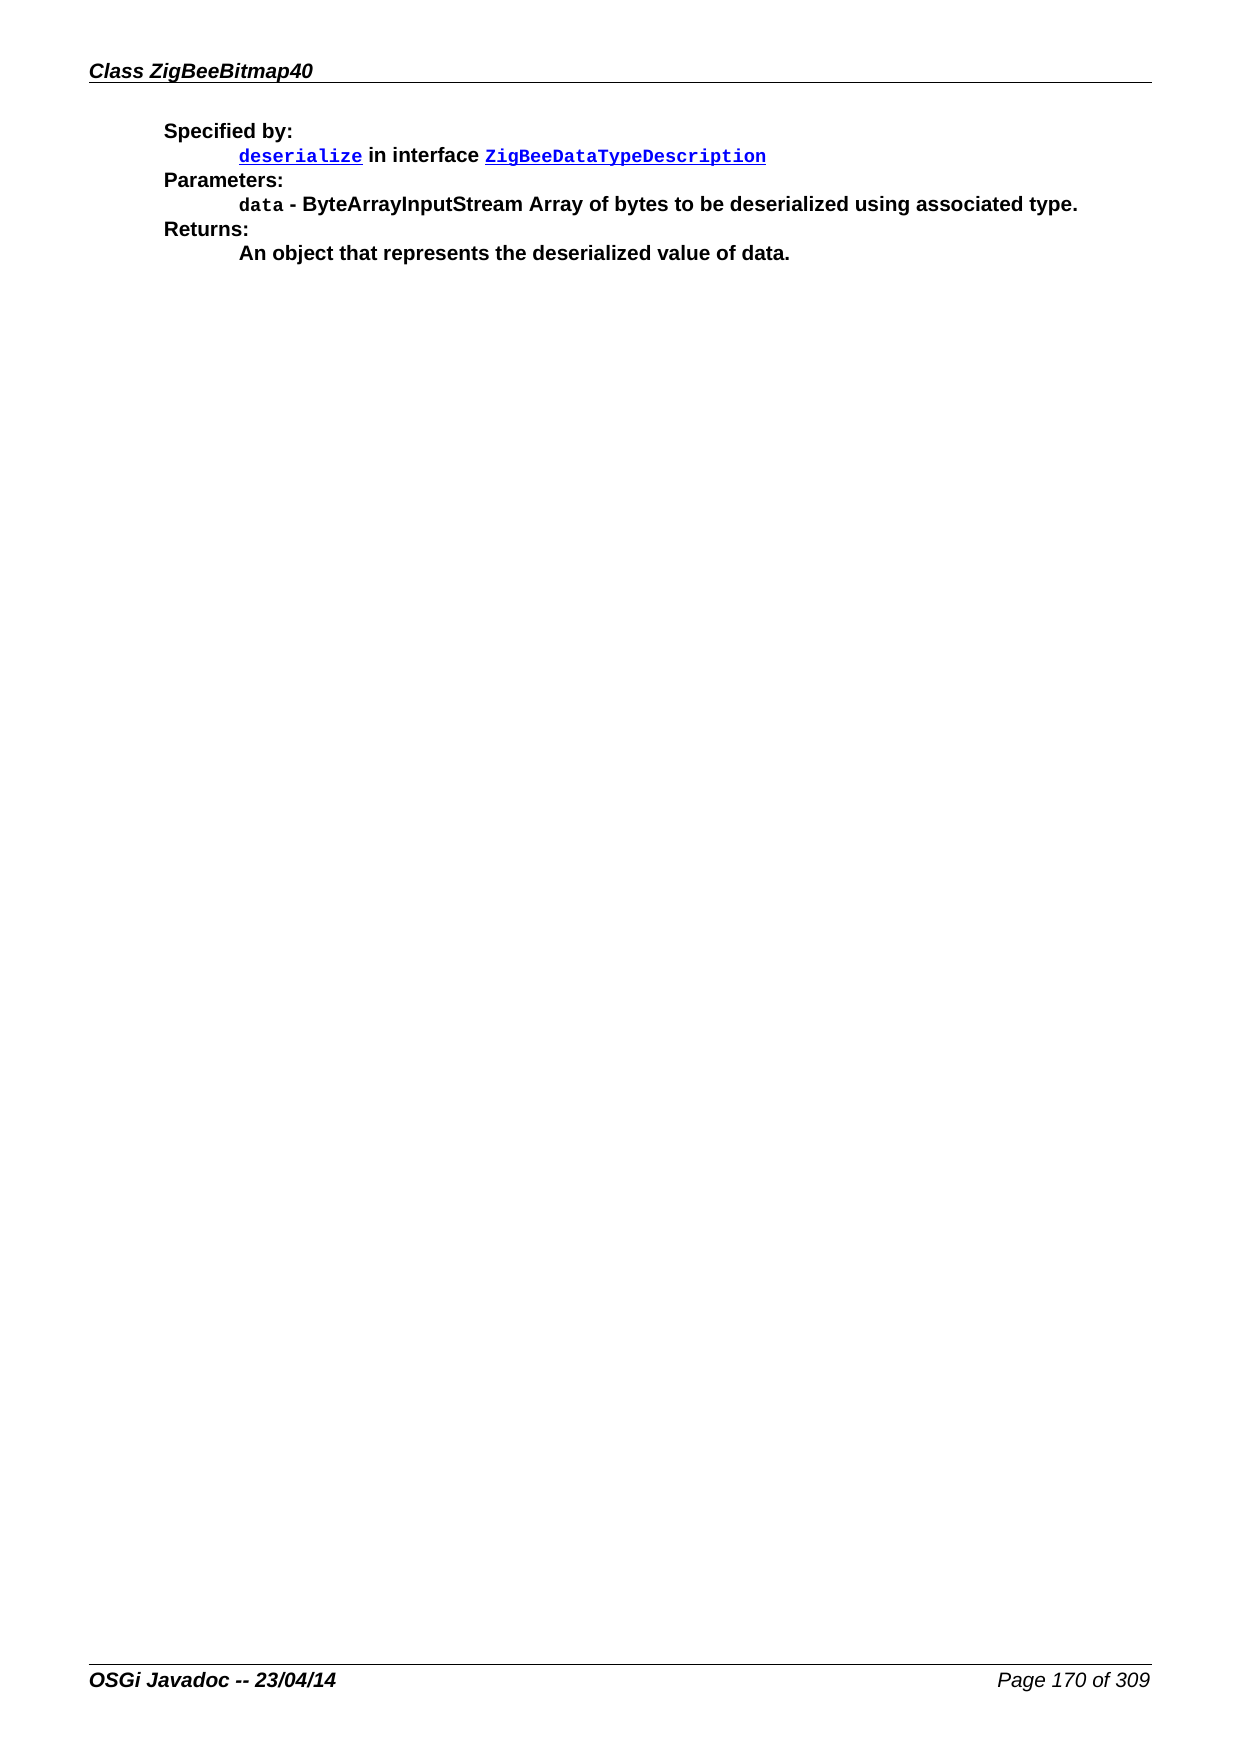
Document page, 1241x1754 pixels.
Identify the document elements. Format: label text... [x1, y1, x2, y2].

text data - ByteArrayInputStream Array of bytes to be deserialized using associated type. [238, 192, 1152, 217]
text Parameters: [163, 168, 1152, 192]
text Specified by: [163, 118, 1152, 142]
text deserialize in interface ZigBeeDataTypeDescription [238, 142, 1152, 168]
text An object that represents the deserialized value of data. [238, 241, 1152, 265]
text Returns: [163, 217, 1152, 241]
